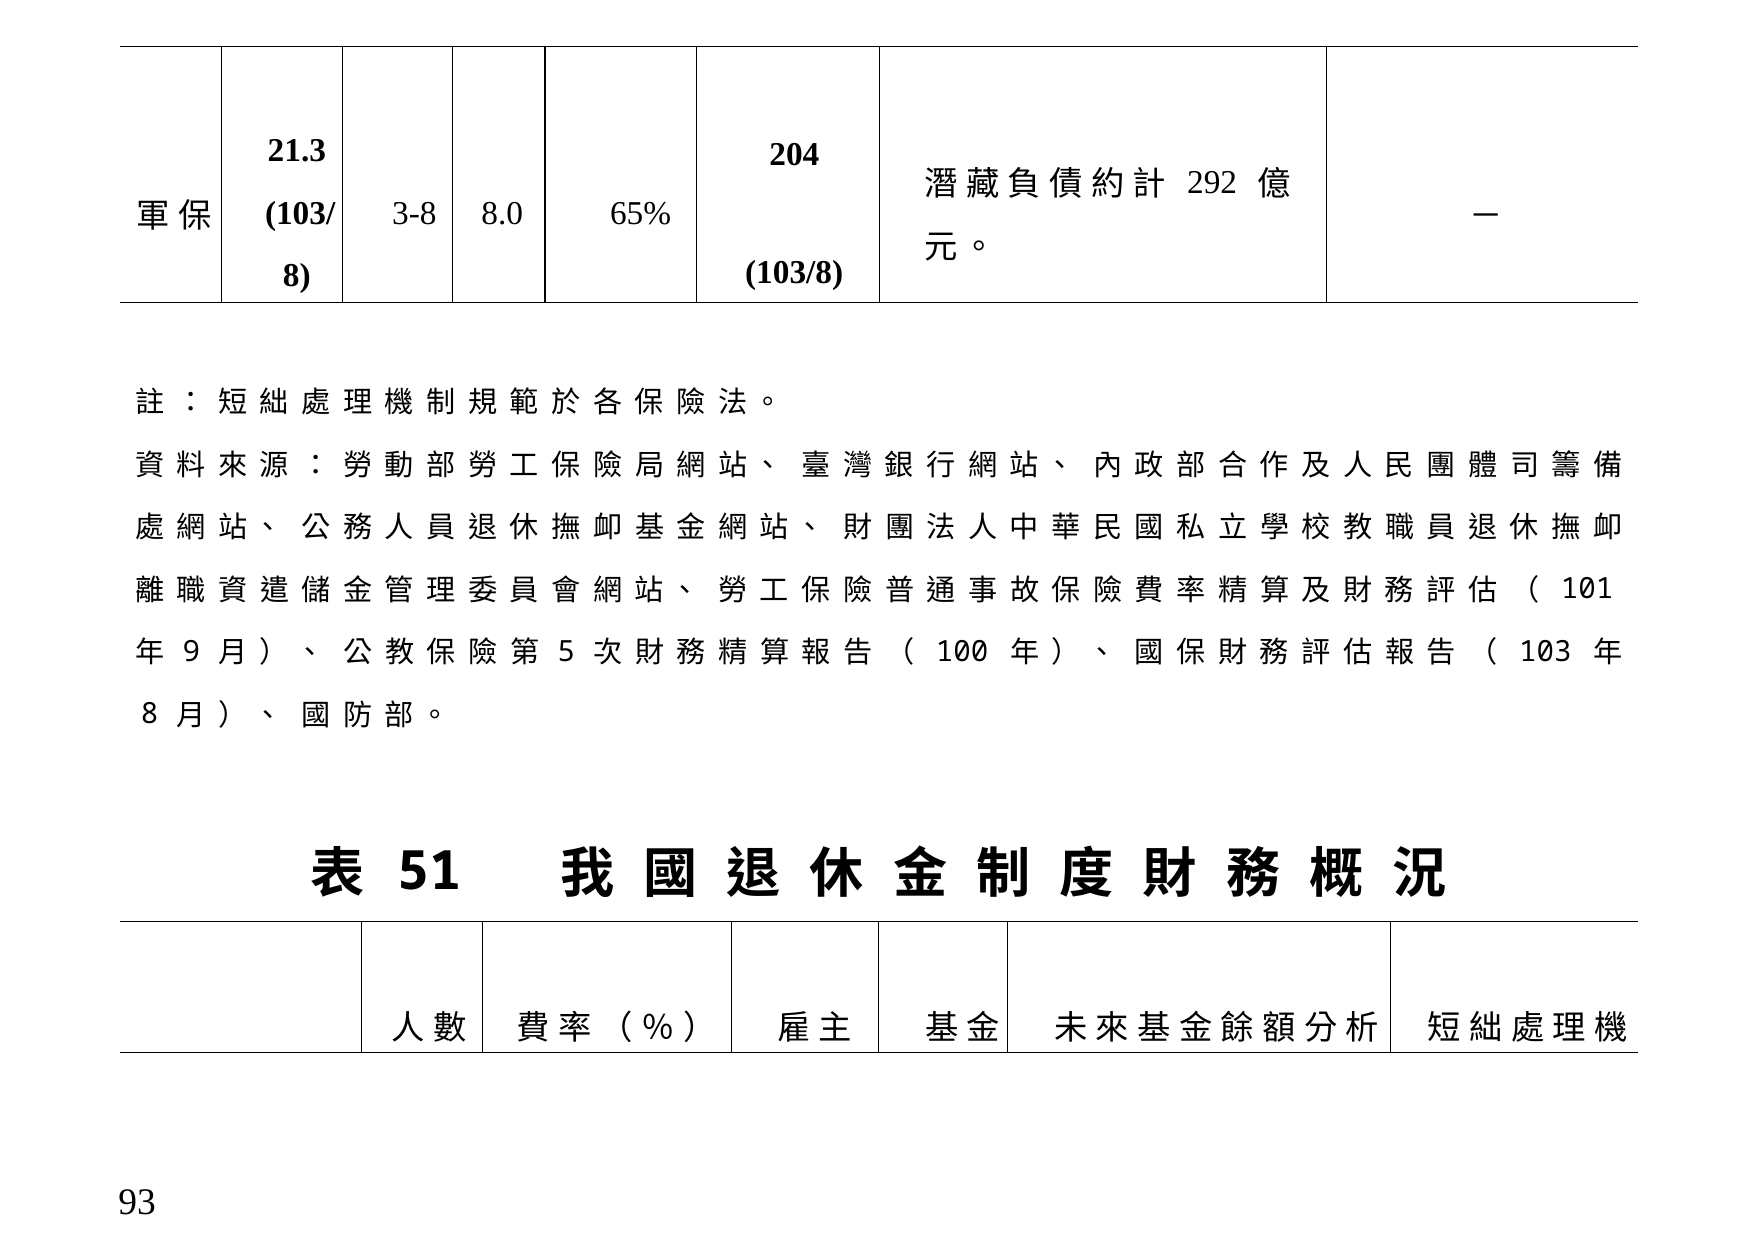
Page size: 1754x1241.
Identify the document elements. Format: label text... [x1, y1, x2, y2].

table_cell 3-8 [343, 47, 452, 302]
table_cell 8.0 [453, 47, 544, 302]
table_header 基金 [879, 922, 1007, 1052]
table_header 人數 [362, 922, 482, 1052]
subtitle 表51 我國退休金制度財務概況 [128, 796, 1628, 921]
table_cell 軍保 [120, 47, 221, 302]
table_header 費率（％） [483, 922, 731, 1052]
table_header 雇主 [732, 922, 878, 1052]
text 資料來源：勞動部勞工保險局網站、臺灣銀行網站、內政部合作及人民團體司籌備處網站、公務人員退休撫卹基金網站、財團法人中華民國私立學校教職員退休撫卹離職資遣儲金管理委員會網站、勞工保險普通事故保險費率精算及財務評估（101年9月）、公教保險第5次財務精算報告（100年）、國保財務評估報告（103年8月）、國防部。 [128, 421, 1628, 733]
table_header 短絀處理機 [1391, 922, 1637, 1052]
text 註：短絀處理機制規範於各保險法。 [128, 358, 1628, 421]
table_header [120, 922, 361, 1052]
table_cell 21.3 (103/8) [222, 47, 342, 302]
table_cell － [1327, 47, 1637, 302]
table_cell 65% [546, 47, 696, 302]
table_cell 潛藏負債約計292億元。 [880, 47, 1326, 302]
table_cell 204 (103/8) [697, 47, 879, 302]
table_header 未來基金餘額分析 [1008, 922, 1390, 1052]
